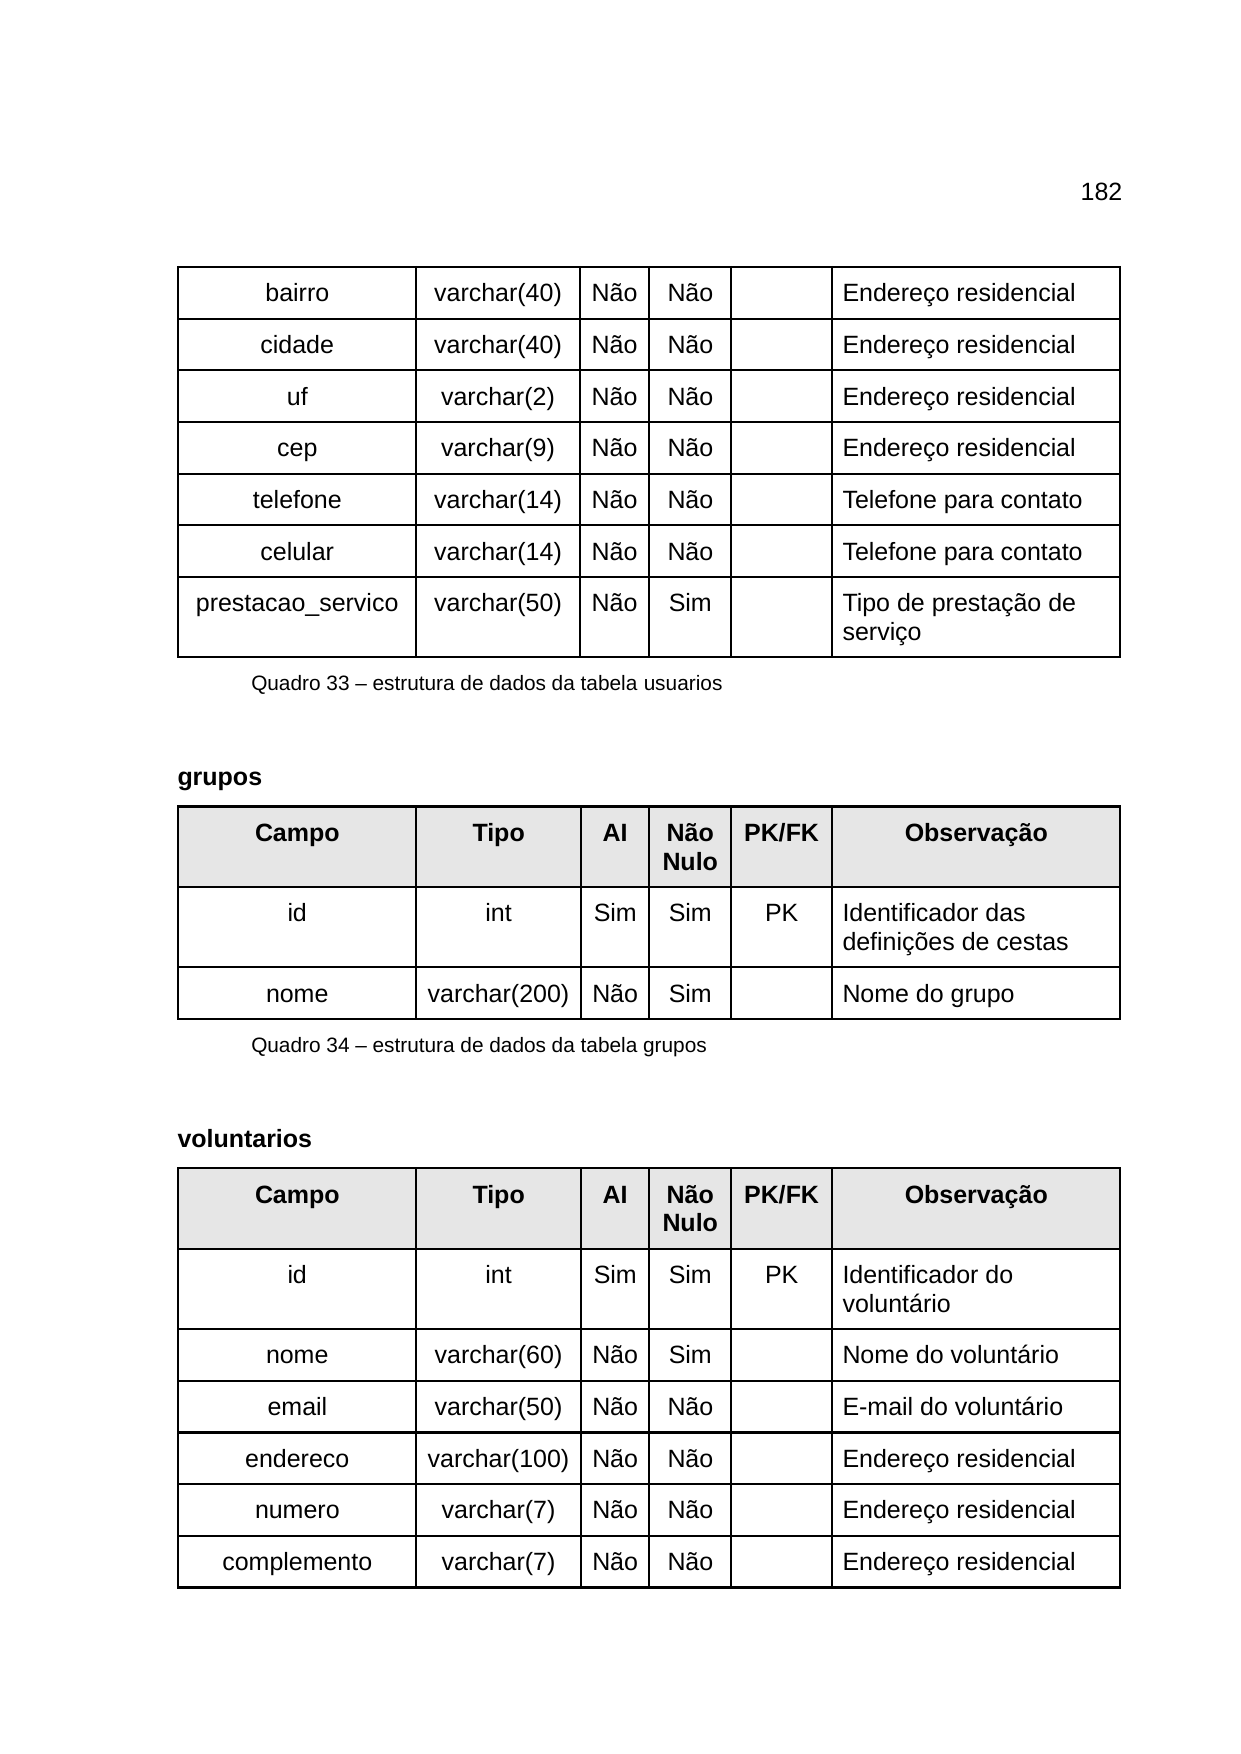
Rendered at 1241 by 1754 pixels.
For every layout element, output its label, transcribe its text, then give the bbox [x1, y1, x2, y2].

table_cell Tipo de prestação de serviço [833, 578, 1119, 656]
text Quadro 33 – estrutura de dados da tabela usuarios [177, 671, 1122, 695]
table_cell numero [179, 1485, 415, 1535]
table_cell Não [582, 1330, 648, 1380]
table_cell Endereço residencial [833, 1485, 1119, 1535]
table_cell Telefone para contato [833, 526, 1119, 576]
table_cell cidade [179, 320, 415, 369]
table_cell Não [581, 371, 648, 421]
table_header Campo [179, 1169, 415, 1248]
table_cell Identificador do voluntário [833, 1250, 1119, 1328]
table_cell Sim [650, 968, 730, 1018]
table_cell varchar(2) [417, 371, 579, 421]
table_cell Não [582, 1485, 648, 1535]
table_header Não Nulo [650, 808, 730, 886]
table_cell Não [581, 526, 648, 576]
table_cell bairro [179, 268, 415, 317]
table_cell Endereço residencial [833, 1434, 1119, 1483]
text grupos [177, 762, 1122, 791]
table_cell [732, 578, 831, 656]
table_cell varchar(14) [417, 475, 579, 524]
table_cell complemento [179, 1537, 415, 1586]
table_cell Sim [650, 888, 730, 966]
table_cell Não [582, 1434, 648, 1483]
table_cell varchar(50) [417, 1382, 580, 1431]
table_cell Sim [650, 578, 730, 656]
table_cell varchar(14) [417, 526, 579, 576]
table_cell Não [650, 268, 730, 317]
table_cell Não [650, 1382, 730, 1431]
table_cell nome [179, 968, 415, 1018]
table_cell email [179, 1382, 415, 1431]
table_header AI [582, 1169, 648, 1248]
table_cell varchar(40) [417, 268, 579, 317]
table_header Tipo [417, 1169, 580, 1248]
table_cell varchar(50) [417, 578, 579, 656]
table_cell Não [581, 578, 648, 656]
table_cell [732, 1537, 831, 1586]
table_cell Não [650, 1485, 730, 1535]
table_cell id [179, 1250, 415, 1328]
table_cell nome [179, 1330, 415, 1380]
table_cell Não [650, 475, 730, 524]
table_cell Endereço residencial [833, 1537, 1119, 1586]
table_cell Sim [650, 1250, 730, 1328]
table_cell varchar(7) [417, 1485, 580, 1535]
text voluntarios [177, 1124, 1122, 1153]
table_cell E-mail do voluntário [833, 1382, 1119, 1431]
table_cell [732, 1485, 831, 1535]
table_cell Não [650, 423, 730, 472]
table_cell varchar(7) [417, 1537, 580, 1586]
table_cell Não [650, 1537, 730, 1586]
table_cell [732, 371, 831, 421]
table_cell [732, 526, 831, 576]
table_cell Não [650, 1434, 730, 1483]
table_header PK/FK [732, 1169, 831, 1248]
table_cell Telefone para contato [833, 475, 1119, 524]
table_header PK/FK [732, 808, 831, 886]
table_cell cep [179, 423, 415, 472]
table_cell Endereço residencial [833, 320, 1119, 369]
table_cell prestacao_servico [179, 578, 415, 656]
table_cell [732, 968, 831, 1018]
table_cell Não [650, 371, 730, 421]
table_cell Não [582, 1382, 648, 1431]
table_cell [732, 1330, 831, 1380]
table_cell Endereço residencial [833, 371, 1119, 421]
table_header Não Nulo [650, 1169, 730, 1248]
table_header AI [582, 808, 648, 886]
table_cell Identificador das definições de cestas [833, 888, 1119, 966]
table_cell varchar(40) [417, 320, 579, 369]
table_cell Não [581, 268, 648, 317]
table_cell Não [582, 1537, 648, 1586]
table_cell id [179, 888, 415, 966]
table_cell Nome do grupo [833, 968, 1119, 1018]
table_cell [732, 1434, 831, 1483]
table_cell [732, 423, 831, 472]
table_cell Endereço residencial [833, 268, 1119, 317]
table_cell varchar(9) [417, 423, 579, 472]
table_cell [732, 320, 831, 369]
table_cell celular [179, 526, 415, 576]
table_cell PK [732, 888, 831, 966]
table_cell Não [581, 320, 648, 369]
table_cell Nome do voluntário [833, 1330, 1119, 1380]
table_cell Não [650, 320, 730, 369]
table_cell Não [581, 423, 648, 472]
table_cell PK [732, 1250, 831, 1328]
table_cell varchar(100) [417, 1434, 580, 1483]
table_cell [732, 475, 831, 524]
table_cell Sim [650, 1330, 730, 1380]
table_cell [732, 1382, 831, 1431]
table_cell Endereço residencial [833, 423, 1119, 472]
table_cell varchar(200) [417, 968, 580, 1018]
table_cell [732, 268, 831, 317]
table_cell Não [582, 968, 648, 1018]
table_cell Não [650, 526, 730, 576]
table_cell uf [179, 371, 415, 421]
text Quadro 34 – estrutura de dados da tabela grupos [177, 1032, 1122, 1056]
table_cell Sim [582, 888, 648, 966]
table_header Observação [833, 808, 1119, 886]
table_cell int [417, 888, 580, 966]
table_header Observação [833, 1169, 1119, 1248]
table_cell telefone [179, 475, 415, 524]
table_cell int [417, 1250, 580, 1328]
table_cell Sim [582, 1250, 648, 1328]
table_cell varchar(60) [417, 1330, 580, 1380]
table_cell endereco [179, 1434, 415, 1483]
table_header Tipo [417, 808, 580, 886]
table_header Campo [179, 808, 415, 886]
table_cell Não [581, 475, 648, 524]
